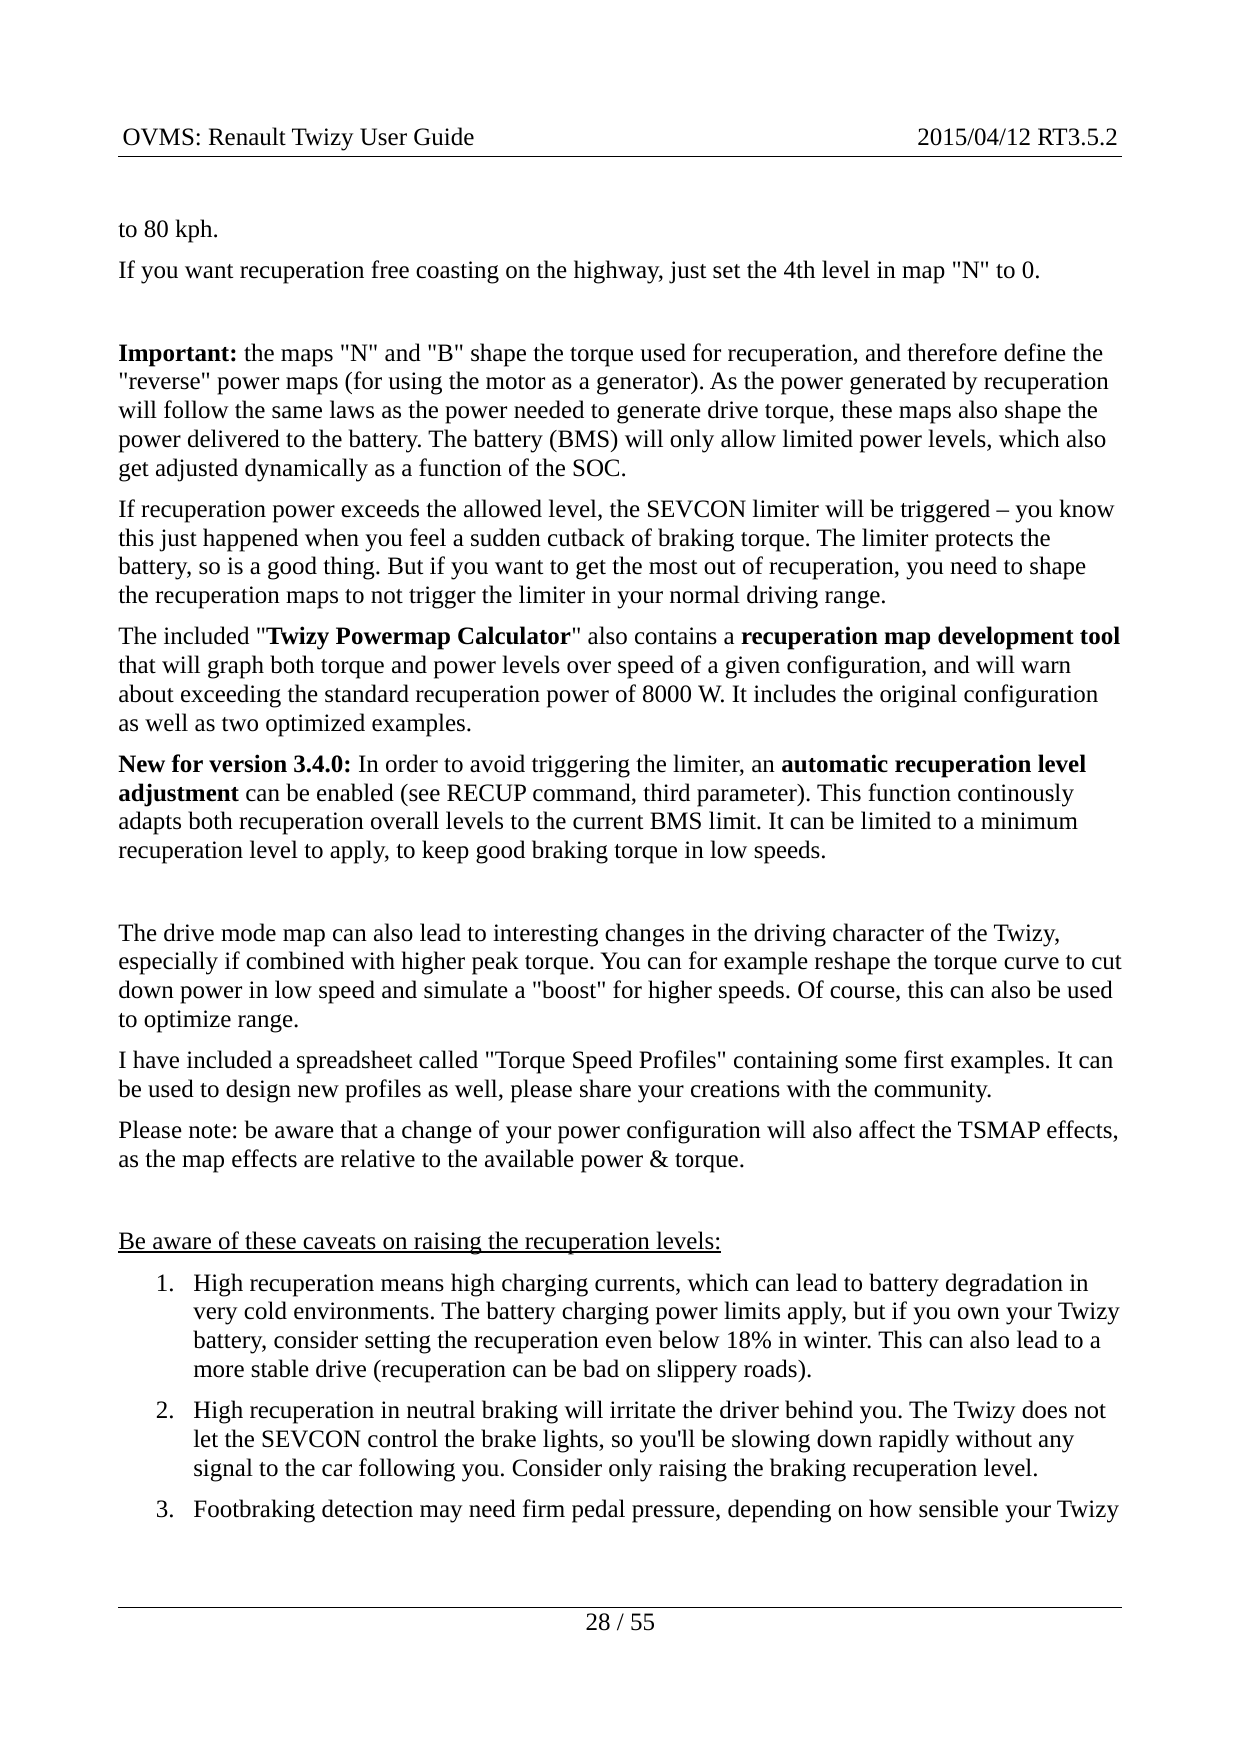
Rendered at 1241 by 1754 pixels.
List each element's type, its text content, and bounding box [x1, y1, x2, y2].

text to 80 kph. [118, 214, 1122, 243]
text If recuperation power exceeds the allowed level, the SEVCON limiter will be triggered – you know this just happened when you feel a sudden cutback of braking torque. The limiter protects the battery, so is a good thing. But if you want to get the most out of recuperation, you need to shape the recuperation maps to not trigger the limiter in your normal driving range. [118, 494, 1122, 609]
text Be aware of these caveats on raising the recuperation levels: [118, 1226, 1122, 1255]
list High recuperation in neutral braking will irritate the driver behind you. The Twizy does not let the SEVCON control the brake lights, so you'll be slowing down rapidly without any signal to the car following you. Consider only raising the braking recuperation level. [156, 1395, 1122, 1481]
list Footbraking detection may need firm pedal pressure, depending on how sensible your Twizy [156, 1494, 1122, 1523]
text Important: the maps "N" and "B" shape the torque used for recuperation, and therefore define the "reverse" power maps (for using the motor as a generator). As the power generated by recuperation will follow the same laws as the power needed to generate drive torque, these maps also shape the power delivered to the battery. The battery (BMS) will only allow limited power levels, which also get adjusted dynamically as a function of the SOC. [118, 338, 1122, 481]
text The drive mode map can also lead to interesting changes in the driving character of the Twizy, especially if combined with higher peak torque. You can for example reshape the torque curve to cut down power in low speed and simulate a "boost" for higher speeds. Of course, this can also be used to optimize range. [118, 918, 1122, 1033]
text I have included a spreadsheet called "Torque Speed Profiles" containing some first examples. It can be used to design new profiles as well, please share your creations with the community. [118, 1045, 1122, 1103]
text New for version 3.4.0: In order to avoid triggering the limiter, an automatic recuperation level adjustment can be enabled (see RECUP command, third parameter). This function continously adapts both recuperation overall levels to the current BMS limit. It can be limited to a minimum recuperation level to apply, to keep good braking torque in low speeds. [118, 749, 1122, 864]
list High recuperation means high charging currents, which can lead to battery degradation in very cold environments. The battery charging power limits apply, but if you own your Twizy battery, consider setting the recuperation even below 18% in winter. This can also lead to a more stable drive (recuperation can be bad on slippery roads). [156, 1268, 1122, 1383]
text If you want recuperation free coasting on the highway, just set the 4th level in map "N" to 0. [118, 255, 1122, 284]
text Please note: be aware that a change of your power configuration will also affect the TSMAP effects, as the map effects are relative to the available power & torque. [118, 1115, 1122, 1173]
text The included "Twizy Powermap Calculator" also contains a recuperation map development tool that will graph both torque and power levels over speed of a given configuration, and will warn about exceeding the standard recuperation power of 8000 W. It includes the original configuration as well as two optimized examples. [118, 621, 1122, 736]
